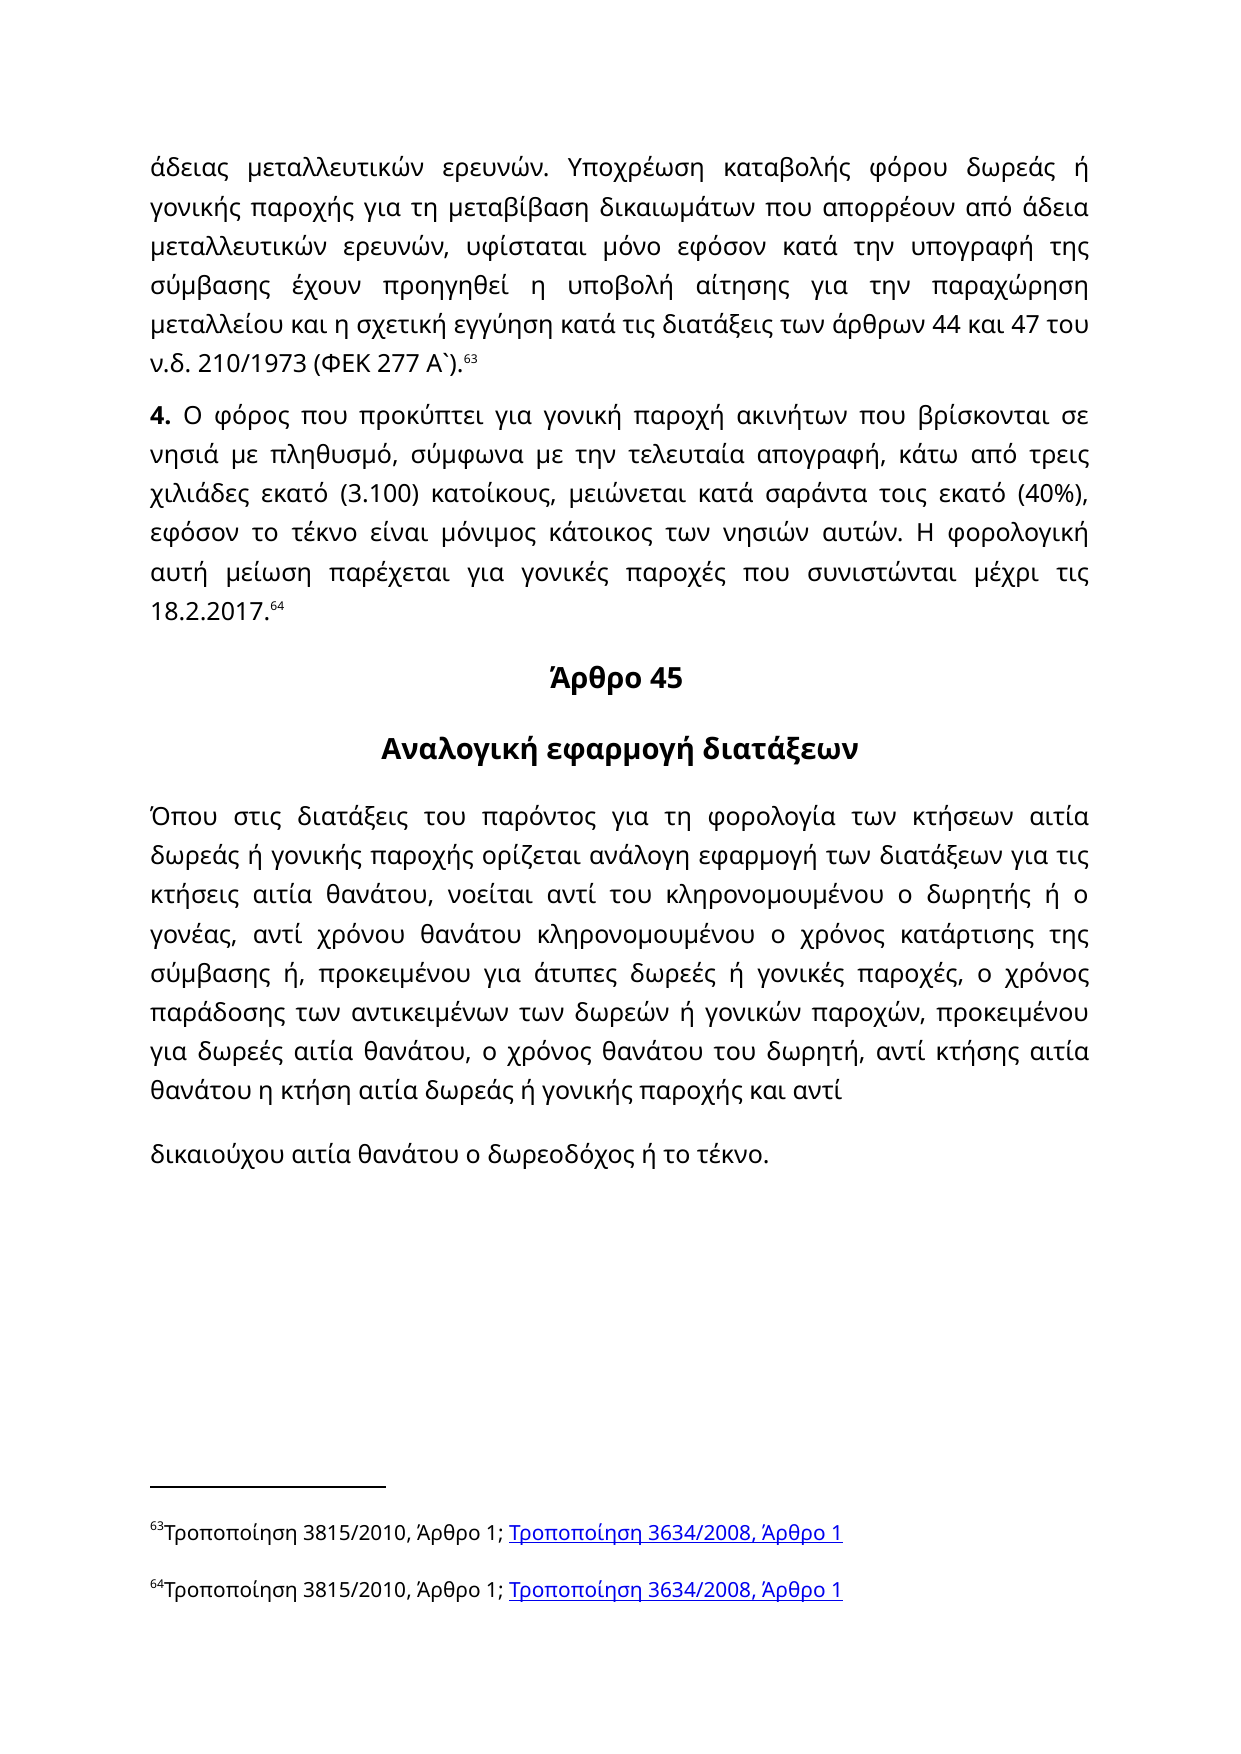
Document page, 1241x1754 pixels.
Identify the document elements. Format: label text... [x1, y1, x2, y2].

text 4. Ο φόρος που προκύπτει για γονική παροχή ακινήτων που βρίσκονται σε νησιά με πληθυσμό, σύμφωνα με την τελευταία απογραφή, κάτω από τρεις χιλιάδες εκατό (3.100) κατοίκους, μειώνεται κατά σαράντα τοις εκατό (40%), εφόσον το τέκνο είναι μόνιμος κάτοικος των νησιών αυτών. Η φορολογική αυτή μείωση παρέχεται για γονικές παροχές που συνιστώνται μέχρι τις 18.2.2017. [150, 397, 1090, 627]
text Τροποποίηση 3815/2010, Άρθρο 1; Τροποποίηση 3634/2008, Άρθρο 1 [150, 1576, 1090, 1604]
subtitle Αναλογική εφαρμογή διατάξεων [150, 728, 1090, 768]
text δικαιούχου αιτία θανάτου ο δωρεοδόχος ή το τέκνο. [150, 1137, 1090, 1171]
text Τροποποίηση 3815/2010, Άρθρο 1; Τροποποίηση 3634/2008, Άρθρο 1 [150, 1518, 1090, 1546]
text άδειας μεταλλευτικών ερευνών. Υποχρέωση καταβολής φόρου δωρεάς ή γονικής παροχής για τη μεταβίβαση δικαιωμάτων που απορρέουν από άδεια μεταλλευτικών ερευνών, υφίσταται μόνο εφόσον κατά την υπογραφή της σύμβασης έχουν προηγηθεί η υποβολή αίτησης για την παραχώρηση μεταλλείου και η σχετική εγγύηση κατά τις διατάξεις των άρθρων 44 και 47 του ν.δ. 210/1973 (ΦΕΚ 277 Α`). [150, 150, 1090, 380]
subtitle Άρθρο 45 [150, 657, 1090, 697]
text Όπου στις διατάξεις του παρόντος για τη φορολογία των κτήσεων αιτία δωρεάς ή γονικής παροχής ορίζεται ανάλογη εφαρμογή των διατάξεων για τις κτήσεις αιτία θανάτου, νοείται αντί του κληρονομουμένου ο δωρητής ή ο γονέας, αντί χρόνου θανάτου κληρονομουμένου ο χρόνος κατάρτισης της σύμβασης ή, προκειμένου για άτυπες δωρεές ή γονικές παροχές, ο χρόνος παράδοσης των αντικειμένων των δωρεών ή γονικών παροχών, προκειμένου για δωρεές αιτία θανάτου, ο χρόνος θανάτου του δωρητή, αντί κτήσης αιτία θανάτου η κτήση αιτία δωρεάς ή γονικής παροχής και αντί [150, 799, 1090, 1107]
